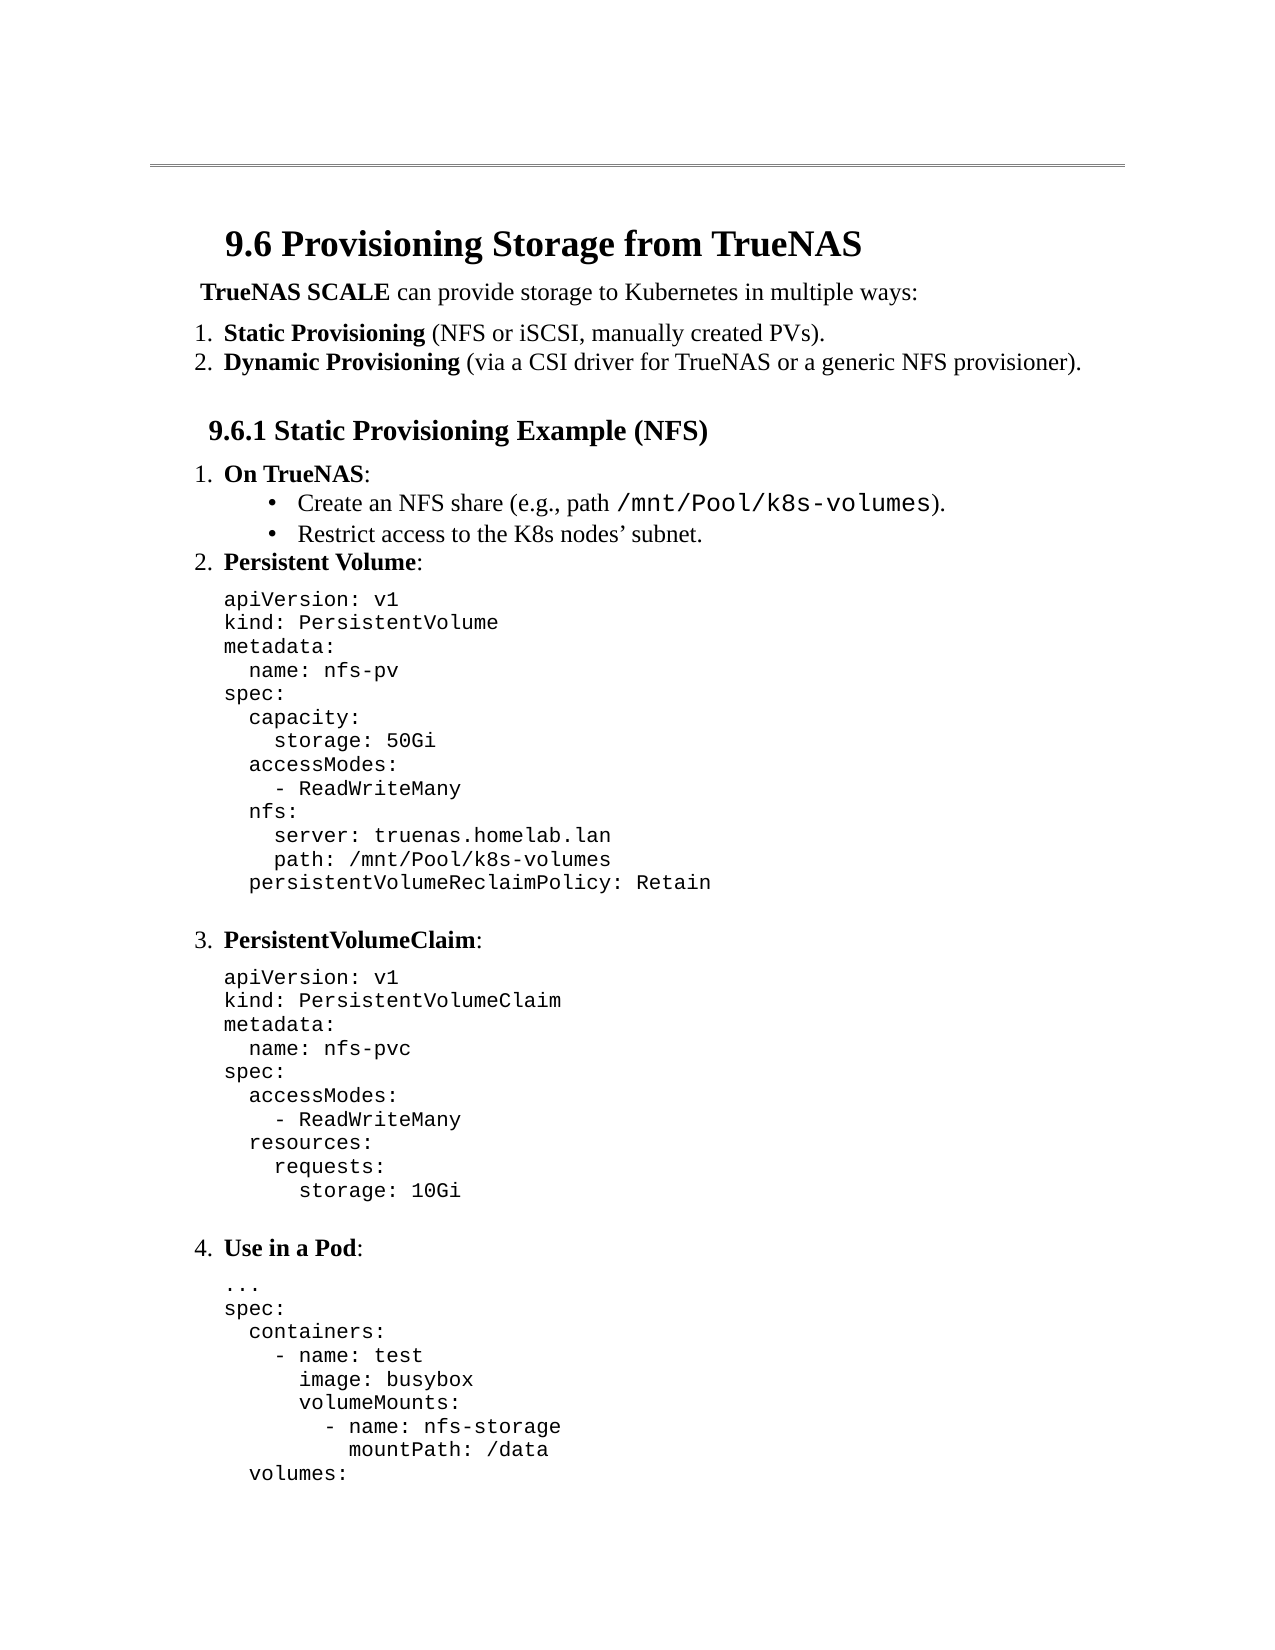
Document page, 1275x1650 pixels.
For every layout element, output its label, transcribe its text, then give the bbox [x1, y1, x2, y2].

list accessModes: [194, 754, 1125, 778]
list Dynamic Provisioning (via a CSI driver for TrueNAS or a generic NFS provisioner). [194, 347, 1125, 376]
list image: busybox [194, 1368, 1125, 1392]
list metadata: [194, 636, 1125, 659]
list storage: 50Gi [194, 731, 1125, 754]
list path: /mnt/Pool/k8s-volumes [194, 849, 1125, 872]
list mountPath: /data [194, 1439, 1125, 1463]
subtitle 9.6.1 Static Provisioning Example (NFS) [150, 413, 1125, 447]
list metadata: [194, 1014, 1125, 1038]
list Persistent Volume: [194, 547, 1125, 576]
list - name: test [194, 1345, 1125, 1368]
list kind: PersistentVolumeClaim [194, 990, 1125, 1014]
list - name: nfs-storage [194, 1416, 1125, 1439]
list name: nfs-pv [194, 659, 1125, 683]
list - ReadWriteMany [194, 778, 1125, 801]
list resources: [194, 1132, 1125, 1156]
list spec: [194, 1061, 1125, 1085]
list - ReadWriteMany [194, 1109, 1125, 1132]
list volumes: [194, 1463, 1125, 1487]
list apiVersion: v1 [194, 589, 1125, 612]
list name: nfs-pvc [194, 1038, 1125, 1061]
list capacity: [194, 707, 1125, 731]
list kind: PersistentVolume [194, 612, 1125, 636]
list Static Provisioning (NFS or iSCSI, manually created PVs). [194, 318, 1125, 347]
text TrueNAS SCALE can provide storage to Kubernetes in multiple ways: [150, 277, 1125, 306]
list persistentVolumeReclaimPolicy: Retain [194, 872, 1125, 896]
list apiVersion: v1 [194, 967, 1125, 990]
subtitle 9.6 Provisioning Storage from TrueNAS [150, 221, 1125, 264]
list nfs: [194, 801, 1125, 825]
list On TrueNAS: [194, 459, 1125, 488]
list Restrict access to the K8s nodes’ subnet. [268, 519, 1125, 547]
list containers: [194, 1321, 1125, 1345]
list ... [194, 1274, 1125, 1298]
list spec: [194, 683, 1125, 707]
list server: truenas.homelab.lan [194, 825, 1125, 849]
list accessModes: [194, 1085, 1125, 1109]
list Create an NFS share (e.g., path /mnt/Pool/k8s-volumes). [268, 488, 1125, 519]
list volumeMounts: [194, 1392, 1125, 1416]
list PersistentVolumeClaim: [194, 926, 1125, 954]
list storage: 10Gi [194, 1179, 1125, 1203]
list spec: [194, 1298, 1125, 1321]
list requests: [194, 1156, 1125, 1179]
list Use in a Pod: [194, 1233, 1125, 1261]
